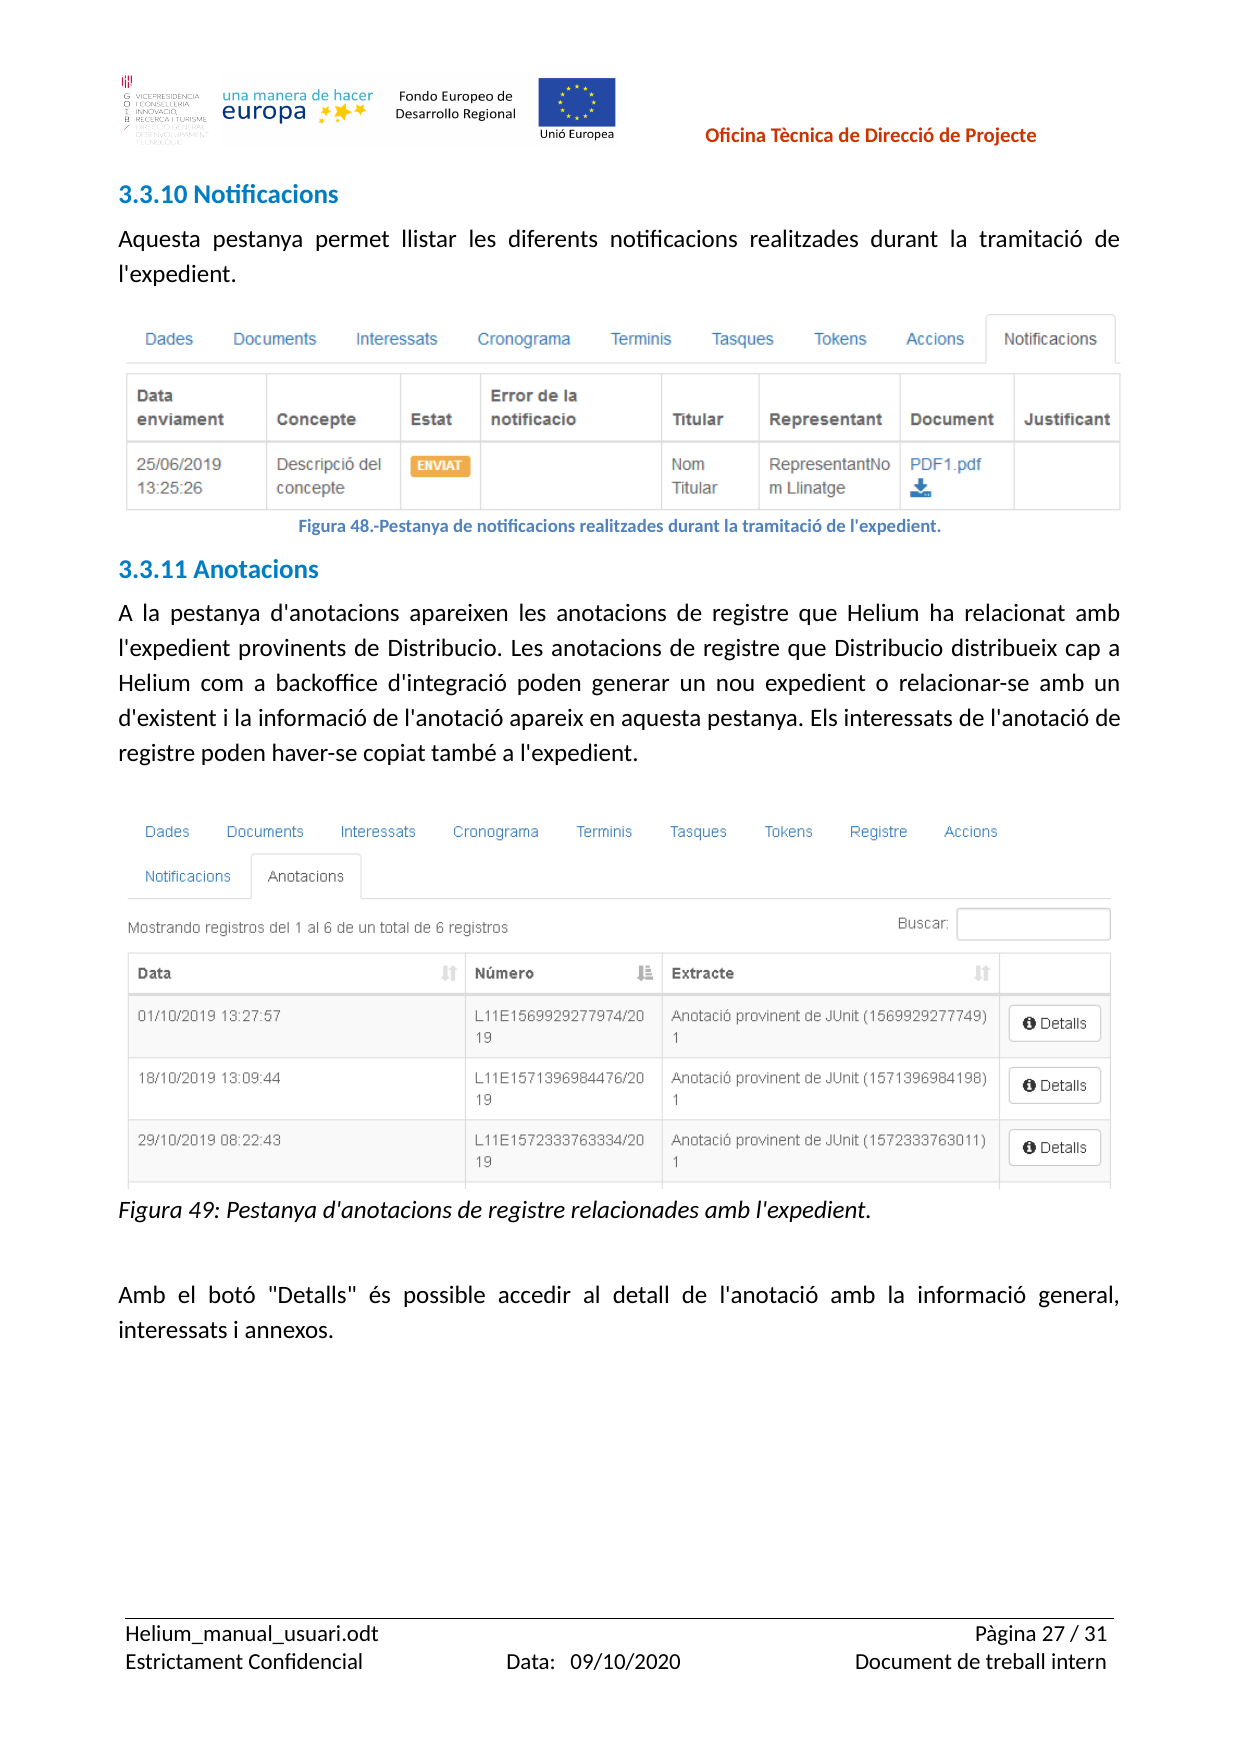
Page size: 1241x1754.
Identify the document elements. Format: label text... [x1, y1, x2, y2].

picture [118, 812, 1123, 1189]
subtitle Notificacions [118, 178, 1122, 211]
picture [118, 73, 213, 147]
subtitle Anotacions [118, 552, 1122, 585]
text Figura 49: Pestanya d'anotacions de registre relacionades amb l'expedient. [118, 1189, 1122, 1225]
picture [118, 307, 1123, 515]
text Aquesta pestanya permet llistar les diferents notificacions realitzades durant la tramitació de l'expedient. [118, 223, 1122, 289]
text Amb el botó "Detalls" és possible accedir al detall de l'anotació amb la informació general, interessats i annexos. [118, 1279, 1122, 1345]
picture [219, 73, 621, 147]
text Figura 48.-Pestanya de notificacions realitzades durant la tramitació de l'expedient. [118, 515, 1122, 537]
text A la pestanya d'anotacions apareixen les anotacions de registre que Helium ha relacionat amb l'expedient provinents de Distribucio. Les anotacions de registre que Distribucio distribueix cap a Helium com a backoffice d'integració poden generar un nou expedient o relacionar-se amb un d'existent i la informació de l'anotació apareix en aquesta pestanya. Els interessats de l'anotació de registre poden haver-se copiat també a l'expedient. [118, 597, 1122, 768]
